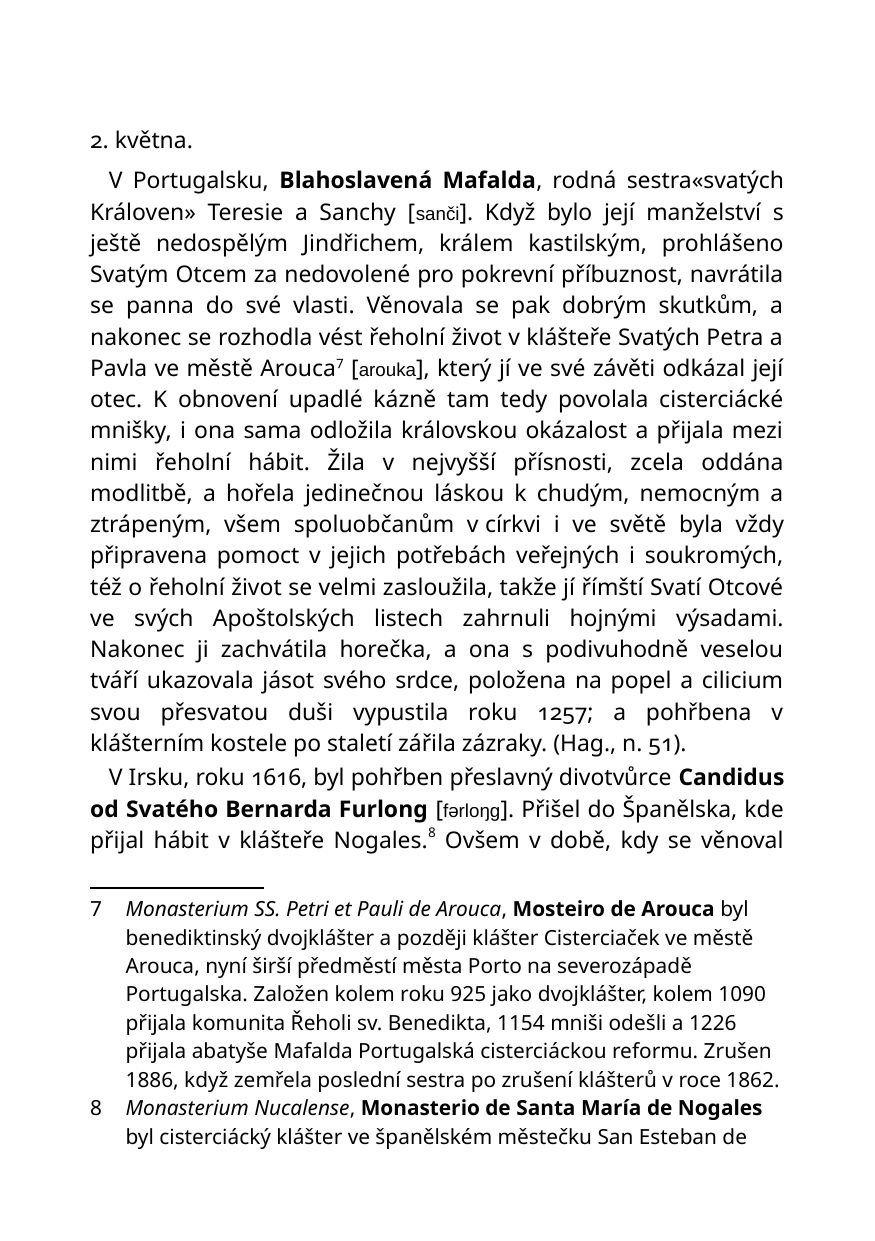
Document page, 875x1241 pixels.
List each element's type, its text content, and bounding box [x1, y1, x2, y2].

text 2. května. [90, 124, 784, 156]
text Monasterium SS. Petri et Pauli de Arouca, Mosteiro de Arouca byl benediktinský dvojklášter a později klášter Cisterciaček ve městě Arouca, nyní širší předměstí města Porto na severozápadě Portugalska. Založen kolem roku 925 jako dvojklášter, kolem 1090 přijala komunita Řeholi sv. Benedikta, 1154 mniši odešli a 1226 přijala abatyše Mafalda Portugalská cisterciáckou reformu. Zrušen 1886, když zemřela poslední sestra po zrušení klášterů v roce 1862. [90, 894, 784, 1093]
text V Irsku, roku 1616, byl pohřben přeslavný divotvůrce Candidus od Svatého Bernarda Furlong [fərloŋg]. Přišel do Španělska, kde přijal hábit v klášteře Nogales. Ovšem v době, kdy se věnoval [90, 761, 784, 855]
text V Portugalsku, Blahoslavená Mafalda, rodná sestra«svatých Královen» Teresie a Sanchy [sanči]. Když bylo její manželství s ještě nedospělým Jindřichem, králem kastilským, prohlášeno Svatým Otcem za nedovolené pro pokrevní příbuznost, navrátila se panna do své vlasti. Věnovala se pak dobrým skutkům, a nakonec se rozhodla vést řeholní život v klášteře Svatých Petra a Pavla ve městě Arouca [arouka], který jí ve své závěti odkázal její otec. K obnovení upadlé kázně tam tedy povolala cisterciácké mnišky, i ona sama odložila královskou okázalost a přijala mezi nimi řeholní hábit. Žila v nejvyšší přísnosti, zcela oddána modlitbě, a hořela jedinečnou láskou k chudým, nemocným a ztrápeným, všem spoluobčanům v církvi i ve světě byla vždy připravena pomoct v jejich potřebách veřejných i soukromých, též o řeholní život se velmi zasloužila, takže jí římští Svatí Otcové ve svých Apoštolských listech zahrnuli hojnými výsadami. Nakonec ji zachvátila horečka, a ona s podivuhodně veselou tváří ukazovala jásot svého srdce, položena na popel a cilicium svou přesvatou duši vypustila roku 1257; a pohřbena v klášterním kostele po staletí zářila zázraky. (Hag., n. 51). [90, 164, 784, 758]
text Monasterium Nucalense, Monasterio de Santa María de Nogales byl cisterciácký klášter ve španělském městečku San Esteban de [90, 1093, 784, 1150]
